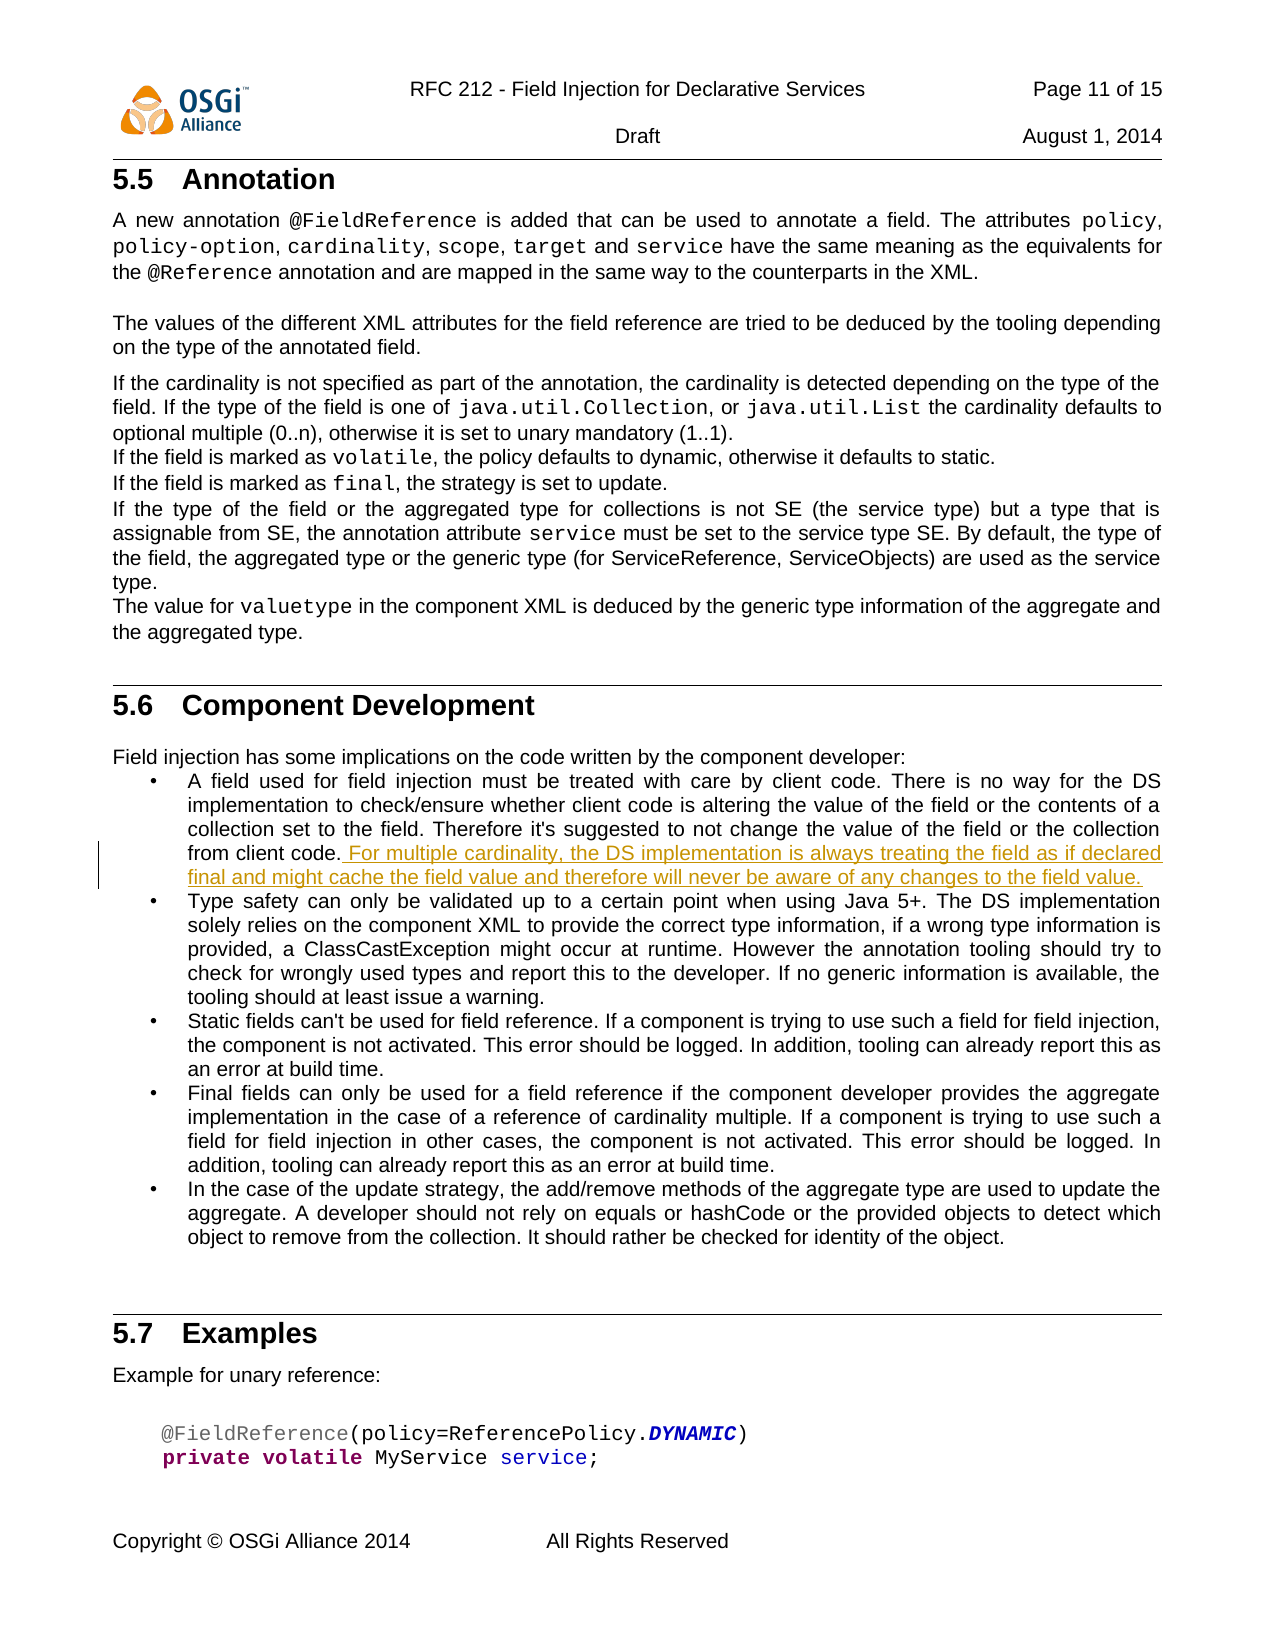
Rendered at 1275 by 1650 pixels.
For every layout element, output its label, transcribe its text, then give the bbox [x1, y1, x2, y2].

list In the case of the update strategy, the add/remove methods of the aggregate type are used to update the aggregate. A developer should not rely on equals or hashCode or the provided objects to detect which object to remove from the collection. It should rather be checked for identity of the object. [150, 1177, 1162, 1249]
picture [113, 78, 257, 142]
list Type safety can only be validated up to a certain point when using Java 5+. The DS implementation solely relies on the component XML to provide the correct type information, if a wrong type information is provided, a ClassCastException might occur at runtime. However the annotation tooling should try to check for wrongly used types and report this to the developer. If no generic information is available, the tooling should at least issue a warning. [150, 889, 1162, 1009]
text If the field is marked as final, the strategy is set to update. [112, 471, 1162, 496]
text If the cardinality is not specified as part of the annotation, the cardinality is detected depending on the type of the field. If the type of the field is one of java.util.Collection, or java.util.List the cardinality defaults to optional multiple (0..n), otherwise it is set to unary mandatory (1..1). [112, 371, 1162, 445]
text A new annotation @FieldReference is added that can be used to annotate a field. The attributes policy, policy-option, cardinality, scope, target and service have the same meaning as the equivalents for the @Reference annotation and are mapped in the same way to the counterparts in the XML. [112, 208, 1162, 286]
text If the field is marked as volatile, the policy defaults to dynamic, otherwise it defaults to static. [112, 445, 1162, 471]
list A field used for field injection must be treated with care by client code. There is no way for the DS implementation to check/ensure whether client code is altering the value of the field or the contents of a collection set to the field. Therefore it's suggested to not change the value of the field or the collection from client code. For multiple cardinality, the DS implementation is always treating the field as if declared final and might cache the field value and therefore will never be aware of any changes to the field value. [150, 769, 1162, 889]
text private volatile MyService service; [112, 1447, 1162, 1470]
list Static fields can't be used for field reference. If a component is trying to use such a field for field injection, the component is not activated. This error should be logged. In addition, tooling can already report this as an error at build time. [150, 1009, 1162, 1081]
text Field injection has some implications on the code written by the component developer: [112, 745, 1162, 769]
text The value for valuetype in the component XML is deduced by the generic type information of the aggregate and the aggregated type. [112, 594, 1162, 644]
subtitle Examples [112, 1315, 1162, 1350]
text The values of the different XML attributes for the field reference are tried to be deduced by the tooling depending on the type of the annotated field. [112, 311, 1162, 358]
text Example for unary reference: [112, 1363, 1162, 1387]
list Final fields can only be used for a field reference if the component developer provides the aggregate implementation in the case of a reference of cardinality multiple. If a component is trying to use such a field for field injection in other cases, the component is not activated. This error should be logged. In addition, tooling can already report this as an error at build time. [150, 1081, 1162, 1177]
subtitle Component Development [112, 686, 1162, 721]
text If the type of the field or the aggregated type for collections is not SE (the service type) but a type that is assignable from SE, the annotation attribute service must be set to the service type SE. By default, the type of the field, the aggregated type or the generic type (for ServiceReference, ServiceObjects) are used as the service type. [112, 496, 1162, 594]
subtitle Annotation [112, 160, 1162, 196]
text @FieldReference(policy=ReferencePolicy.DYNAMIC) [112, 1423, 1162, 1447]
